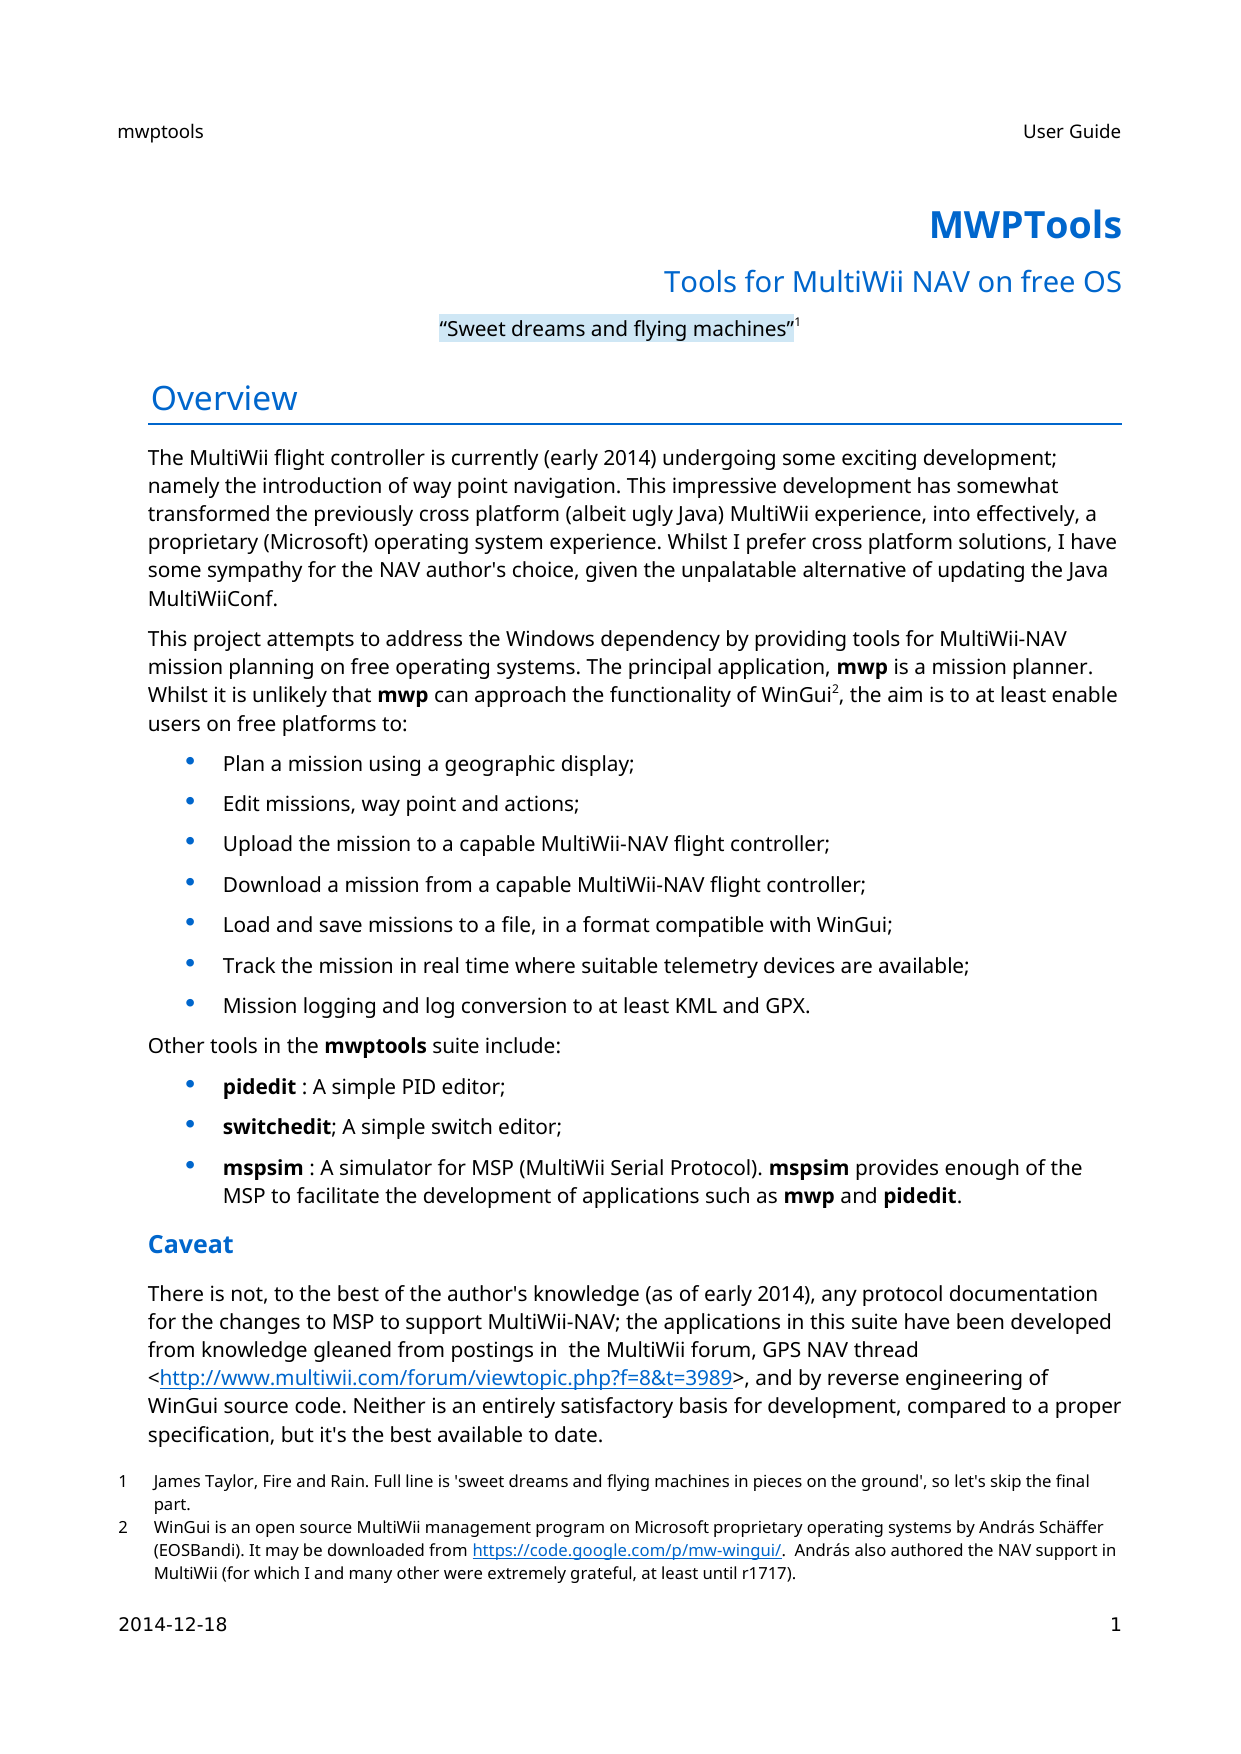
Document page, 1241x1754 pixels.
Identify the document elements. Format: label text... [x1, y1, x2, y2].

list Load and save missions to a file, in a format compatible with WinGui; [185, 910, 1122, 939]
list There is not, to the best of the author's knowledge (as of early 2014), any protocol documentation for the changes to MSP to support MultiWii-NAV; the applications in this suite have been developed from knowledge gleaned from postings in the MultiWii forum, GPS NAV thread <http://www.multiwii.com/forum/viewtopic.php?f=8&t=3989>, and by reverse engineering of WinGui source code. Neither is an entirely satisfactory basis for development, compared to a proper specification, but it's the best available to date. [148, 1279, 1122, 1448]
text “Sweet dreams and flying machines” [177, 314, 1063, 342]
text This project attempts to address the Windows dependency by providing tools for MultiWii-NAV mission planning on free operating systems. The principal application, mwp is a mission planner. Whilst it is unlikely that mwp can approach the functionality of WinGui, the aim is to at least enable users on free platforms to: [148, 624, 1122, 737]
list pidedit : A simple PID editor; [185, 1072, 1122, 1100]
subtitle Overview [148, 372, 1122, 423]
text The MultiWii flight controller is currently (early 2014) undergoing some exciting development; namely the introduction of way point navigation. This impressive development has somewhat transformed the previously cross platform (albeit ugly Java) MultiWii experience, into effectively, a proprietary (Microsoft) operating system experience. Whilst I prefer cross platform solutions, I have some sympathy for the NAV author's choice, given the unpalatable alternative of updating the Java MultiWiiConf. [148, 443, 1122, 612]
list Track the mission in real time where suitable telemetry devices are available; [185, 951, 1122, 979]
text WinGui is an open source MultiWii management program on Microsoft proprietary operating systems by András Schäffer (EOSBandi). It may be downloaded from https://code.google.com/p/mw-wingui/. András also authored the NAV support in MultiWii (for which I and many other were extremely grateful, at least until r1717). [118, 1515, 1122, 1584]
list Download a mission from a capable MultiWii-NAV flight controller; [185, 870, 1122, 898]
list Plan a mission using a geographic display; [185, 749, 1122, 777]
title MWPTools [118, 198, 1122, 249]
list mspsim : A simulator for MSP (MultiWii Serial Protocol). mspsim provides enough of the MSP to facilitate the development of applications such as mwp and pidedit. [185, 1153, 1122, 1209]
text James Taylor, Fire and Rain. Full line is 'sweet dreams and flying machines in pieces on the ground', so let's skip the final part. [118, 1469, 1122, 1515]
subtitle Caveat [148, 1227, 1122, 1261]
subtitle Tools for MultiWii NAV on free OS [118, 262, 1122, 301]
list Upload the mission to a capable MultiWii-NAV flight controller; [185, 829, 1122, 858]
list switchedit; A simple switch editor; [185, 1112, 1122, 1141]
list Edit missions, way point and actions; [185, 789, 1122, 818]
list Mission logging and log conversion to at least KML and GPX. [185, 991, 1122, 1020]
list Other tools in the mwptools suite include: [148, 1032, 1122, 1060]
